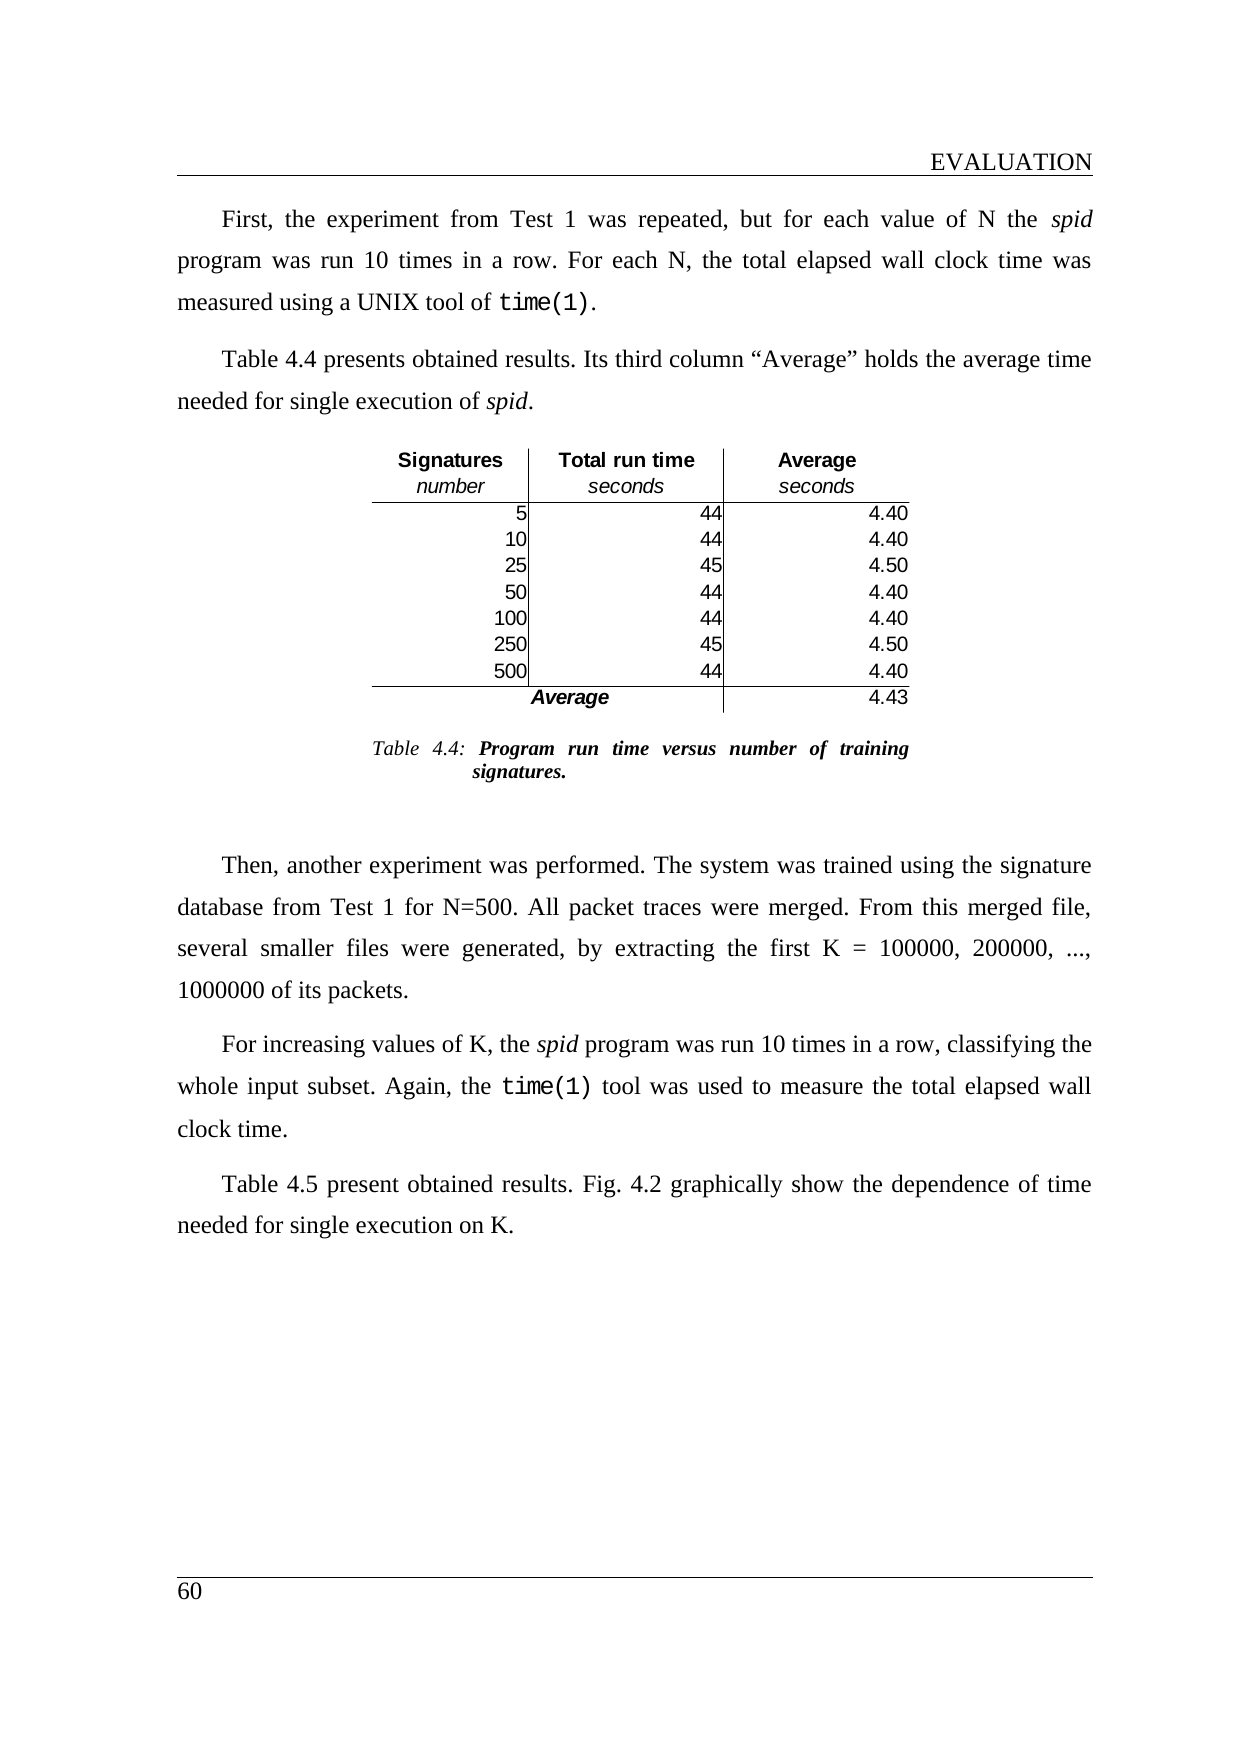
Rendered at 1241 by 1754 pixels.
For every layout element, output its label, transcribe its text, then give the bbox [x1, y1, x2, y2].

text Table 4.4: Program run time versus number of training signatures. [372, 737, 912, 783]
text Then, another experiment was performed. The system was trained using the signature database from Test 1 for N=500. All packet traces were merged. From this merged file, several smaller files were generated, by extracting the first K = 100000, 200000, ..., 1000000 of its packets. [177, 851, 1093, 1004]
text Table 4.5 present obtained results. Fig. 4.2 graphically show the dependence of time needed for single execution on K. [177, 1170, 1093, 1239]
text For increasing values of K, the spid program was run 10 times in a row, classifying the whole input subset. Again, the time(1) tool was used to measure the total elapsed wall clock time. [177, 1030, 1093, 1143]
text Table 4.4 presents obtained results. Its third column “Average” holds the average time needed for single execution of spid. [177, 346, 1093, 415]
text First, the experiment from Test 1 was repeated, but for each value of N the spid program was run 10 times in a row. For each N, the total elapsed wall clock time was measured using a UNIX tool of time(1). [177, 205, 1093, 318]
